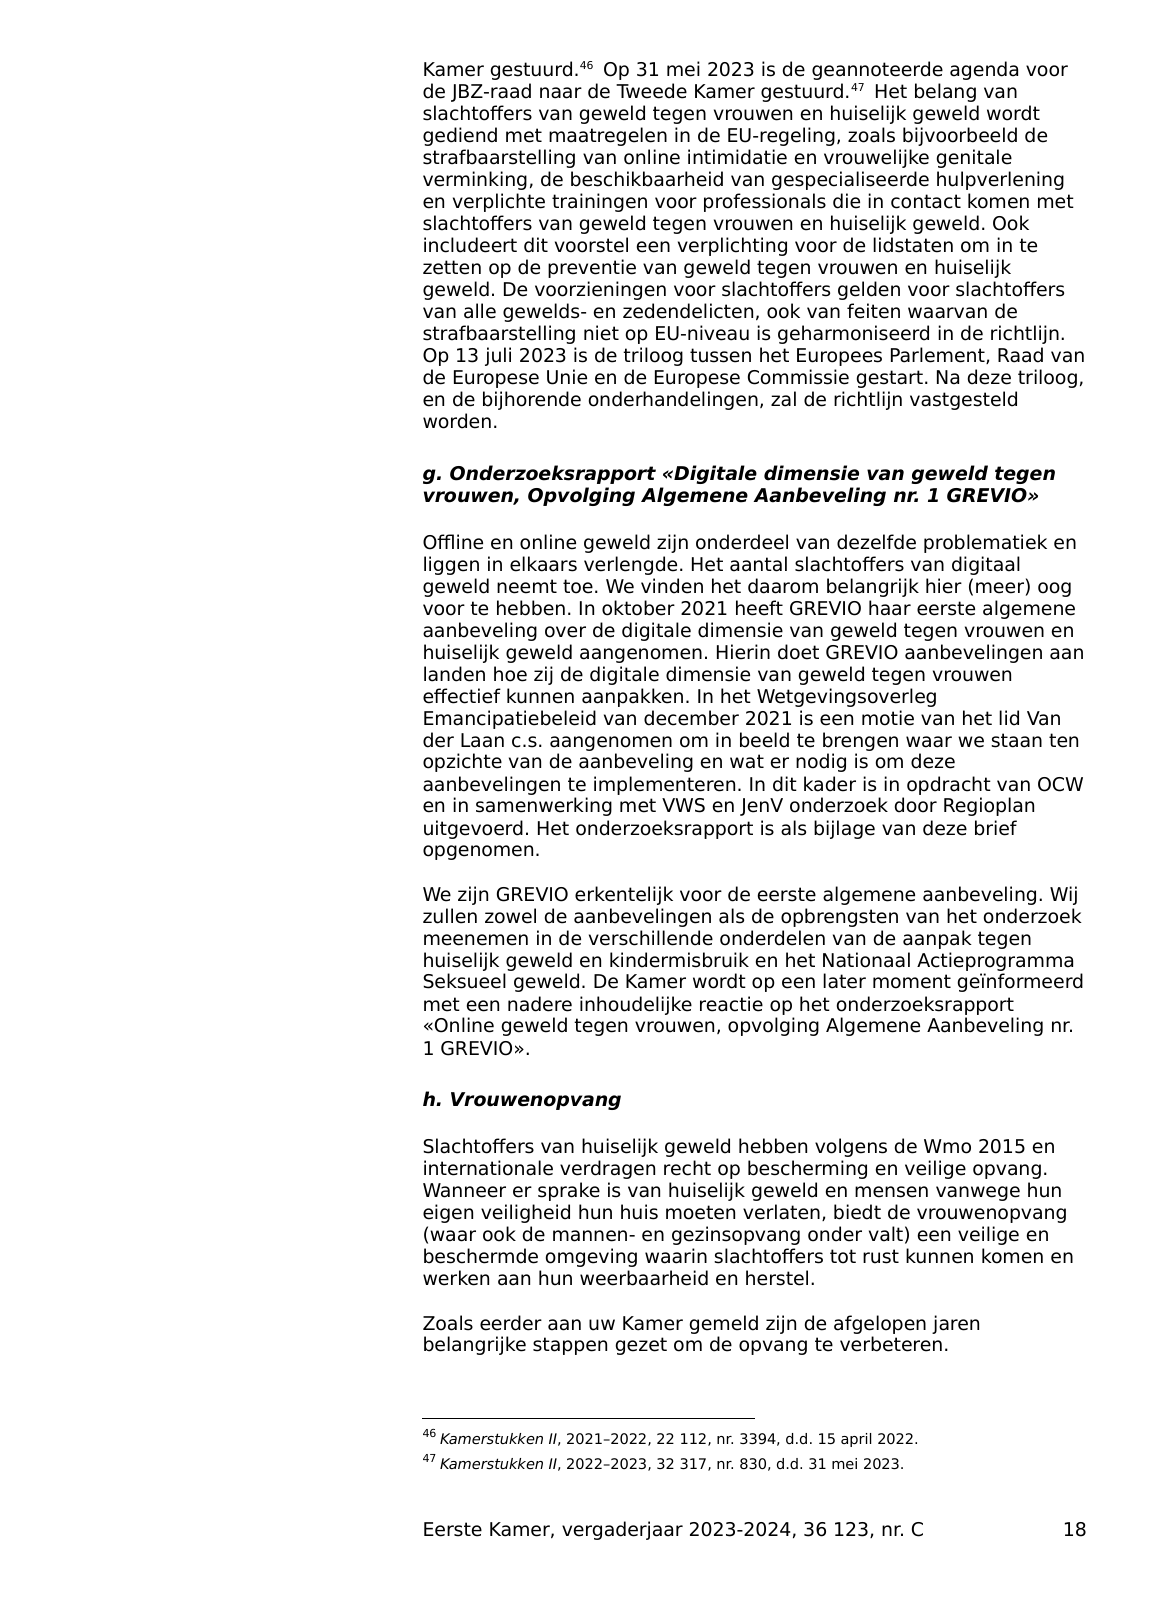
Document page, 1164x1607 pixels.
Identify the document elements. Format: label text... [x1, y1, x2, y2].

text Kamerstukken II, 2021–2022, 22 112, nr. 3394, d.d. 15 april 2022. [422, 1427, 1087, 1449]
text Slachtoffers van huiselijk geweld hebben volgens de Wmo 2015 en internationale verdragen recht op bescherming en veilige opvang. Wanneer er sprake is van huiselijk geweld en mensen vanwege hun eigen veiligheid hun huis moeten verlaten, biedt de vrouwenopvang (waar ook de mannen- en gezinsopvang onder valt) een veilige en beschermde omgeving waarin slachtoffers tot rust kunnen komen en werken aan hun weerbaarheid en herstel. [422, 1136, 1087, 1290]
text Zoals eerder aan uw Kamer gemeld zijn de afgelopen jaren belangrijke stappen gezet om de opvang te verbeteren. [422, 1312, 1087, 1356]
text We zijn GREVIO erkentelijk voor de eerste algemene aanbeveling. Wij zullen zowel de aanbevelingen als de opbrengsten van het onderzoek meenemen in de verschillende onderdelen van de aanpak tegen huiselijk geweld en kindermisbruik en het Nationaal Actieprogramma Seksueel geweld. De Kamer wordt op een later moment geïnformeerd met een nadere inhoudelijke reactie op het onderzoeksrapport «Online geweld tegen vrouwen, opvolging Algemene Aanbeveling nr. 1 GREVIO». [422, 883, 1087, 1059]
subtitle g. Onderzoeksrapport «Digitale dimensie van geweld tegen vrouwen, Opvolging Algemene Aanbeveling nr. 1 GREVIO» [422, 463, 1087, 507]
subtitle h. Vrouwenopvang [422, 1089, 1087, 1111]
text Offline en online geweld zijn onderdeel van dezelfde problematiek en liggen in elkaars verlengde. Het aantal slachtoffers van digitaal geweld neemt toe. We vinden het daarom belangrijk hier (meer) oog voor te hebben. In oktober 2021 heeft GREVIO haar eerste algemene aanbeveling over de digitale dimensie van geweld tegen vrouwen en huiselijk geweld aangenomen. Hierin doet GREVIO aanbevelingen aan landen hoe zij de digitale dimensie van geweld tegen vrouwen effectief kunnen aanpakken. In het Wetgevingsoverleg Emancipatiebeleid van december 2021 is een motie van het lid Van der Laan c.s. aangenomen om in beeld te brengen waar we staan ten opzichte van de aanbeveling en wat er nodig is om deze aanbevelingen te implementeren. In dit kader is in opdracht van OCW en in samenwerking met VWS en JenV onderzoek door Regioplan uitgevoerd. Het onderzoeksrapport is als bijlage van deze brief opgenomen. [422, 532, 1087, 861]
text Kamerstukken II, 2022–2023, 32 317, nr. 830, d.d. 31 mei 2023. [422, 1452, 1087, 1474]
text Kamer gestuurd. Op 31 mei 2023 is de geannoteerde agenda voor de JBZ-raad naar de Tweede Kamer gestuurd. Het belang van slachtoffers van geweld tegen vrouwen en huiselijk geweld wordt gediend met maatregelen in de EU-regeling, zoals bijvoorbeeld de strafbaarstelling van online intimidatie en vrouwelijke genitale verminking, de beschikbaarheid van gespecialiseerde hulpverlening en verplichte trainingen voor professionals die in contact komen met slachtoffers van geweld tegen vrouwen en huiselijk geweld. Ook includeert dit voorstel een verplichting voor de lidstaten om in te zetten op de preventie van geweld tegen vrouwen en huiselijk geweld. De voorzieningen voor slachtoffers gelden voor slachtoffers van alle gewelds- en zedendelicten, ook van feiten waarvan de strafbaarstelling niet op EU-niveau is geharmoniseerd in de richtlijn. Op 13 juli 2023 is de triloog tussen het Europees Parlement, Raad van de Europese Unie en de Europese Commissie gestart. Na deze triloog, en de bijhorende onderhandelingen, zal de richtlijn vastgesteld worden. [422, 59, 1087, 433]
